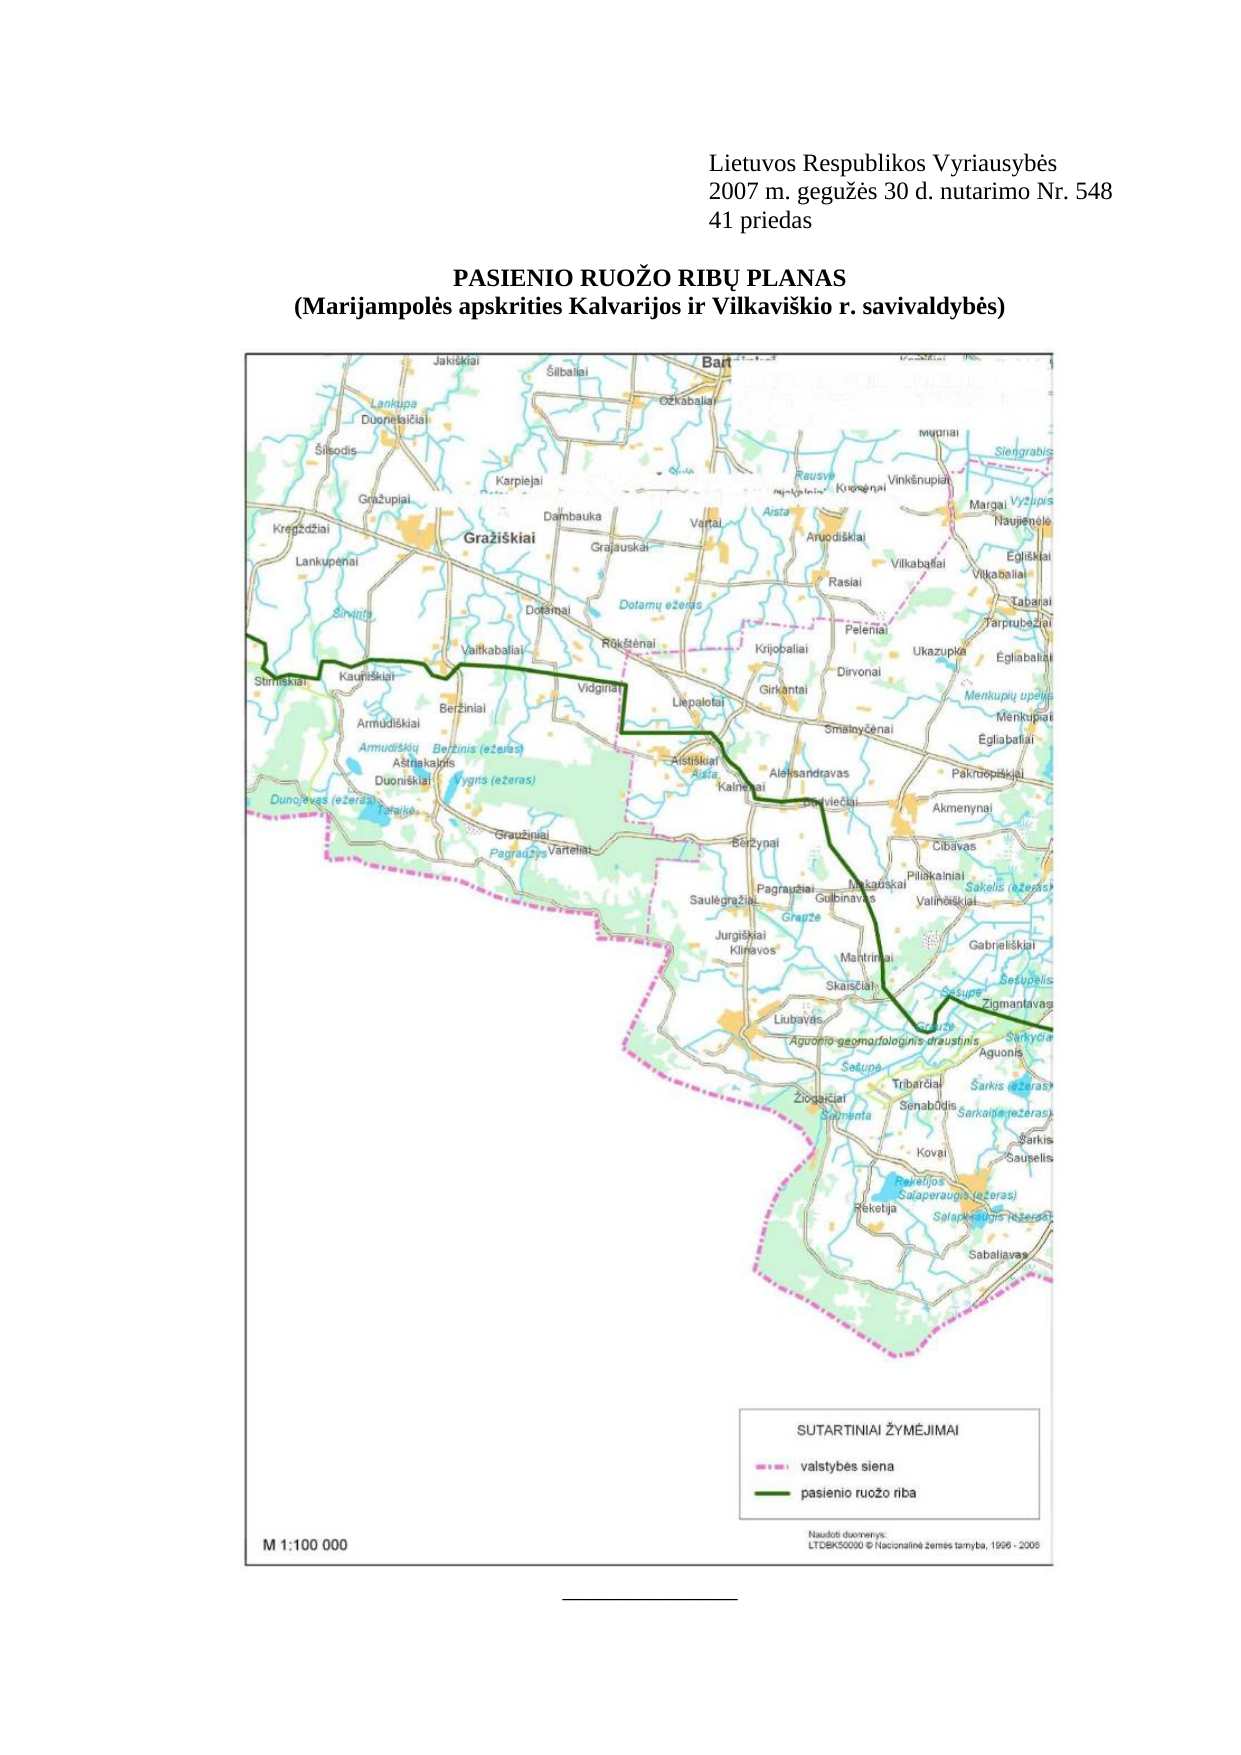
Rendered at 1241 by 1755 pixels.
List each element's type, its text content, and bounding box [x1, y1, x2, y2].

text 41 priedas [177, 205, 1122, 234]
text Lietuvos Respublikos Vyriausybės [177, 148, 1122, 176]
text (Marijampolės apskrities Kalvarijos ir Vilkaviškio r. savivaldybės) [177, 291, 1122, 320]
text PASIENIO RUOŽO RIBŲ PLANAS [177, 263, 1122, 291]
text ______________ [177, 1574, 1122, 1603]
text 2007 m. gegužės 30 d. nutarimo Nr. 548 [177, 176, 1122, 205]
